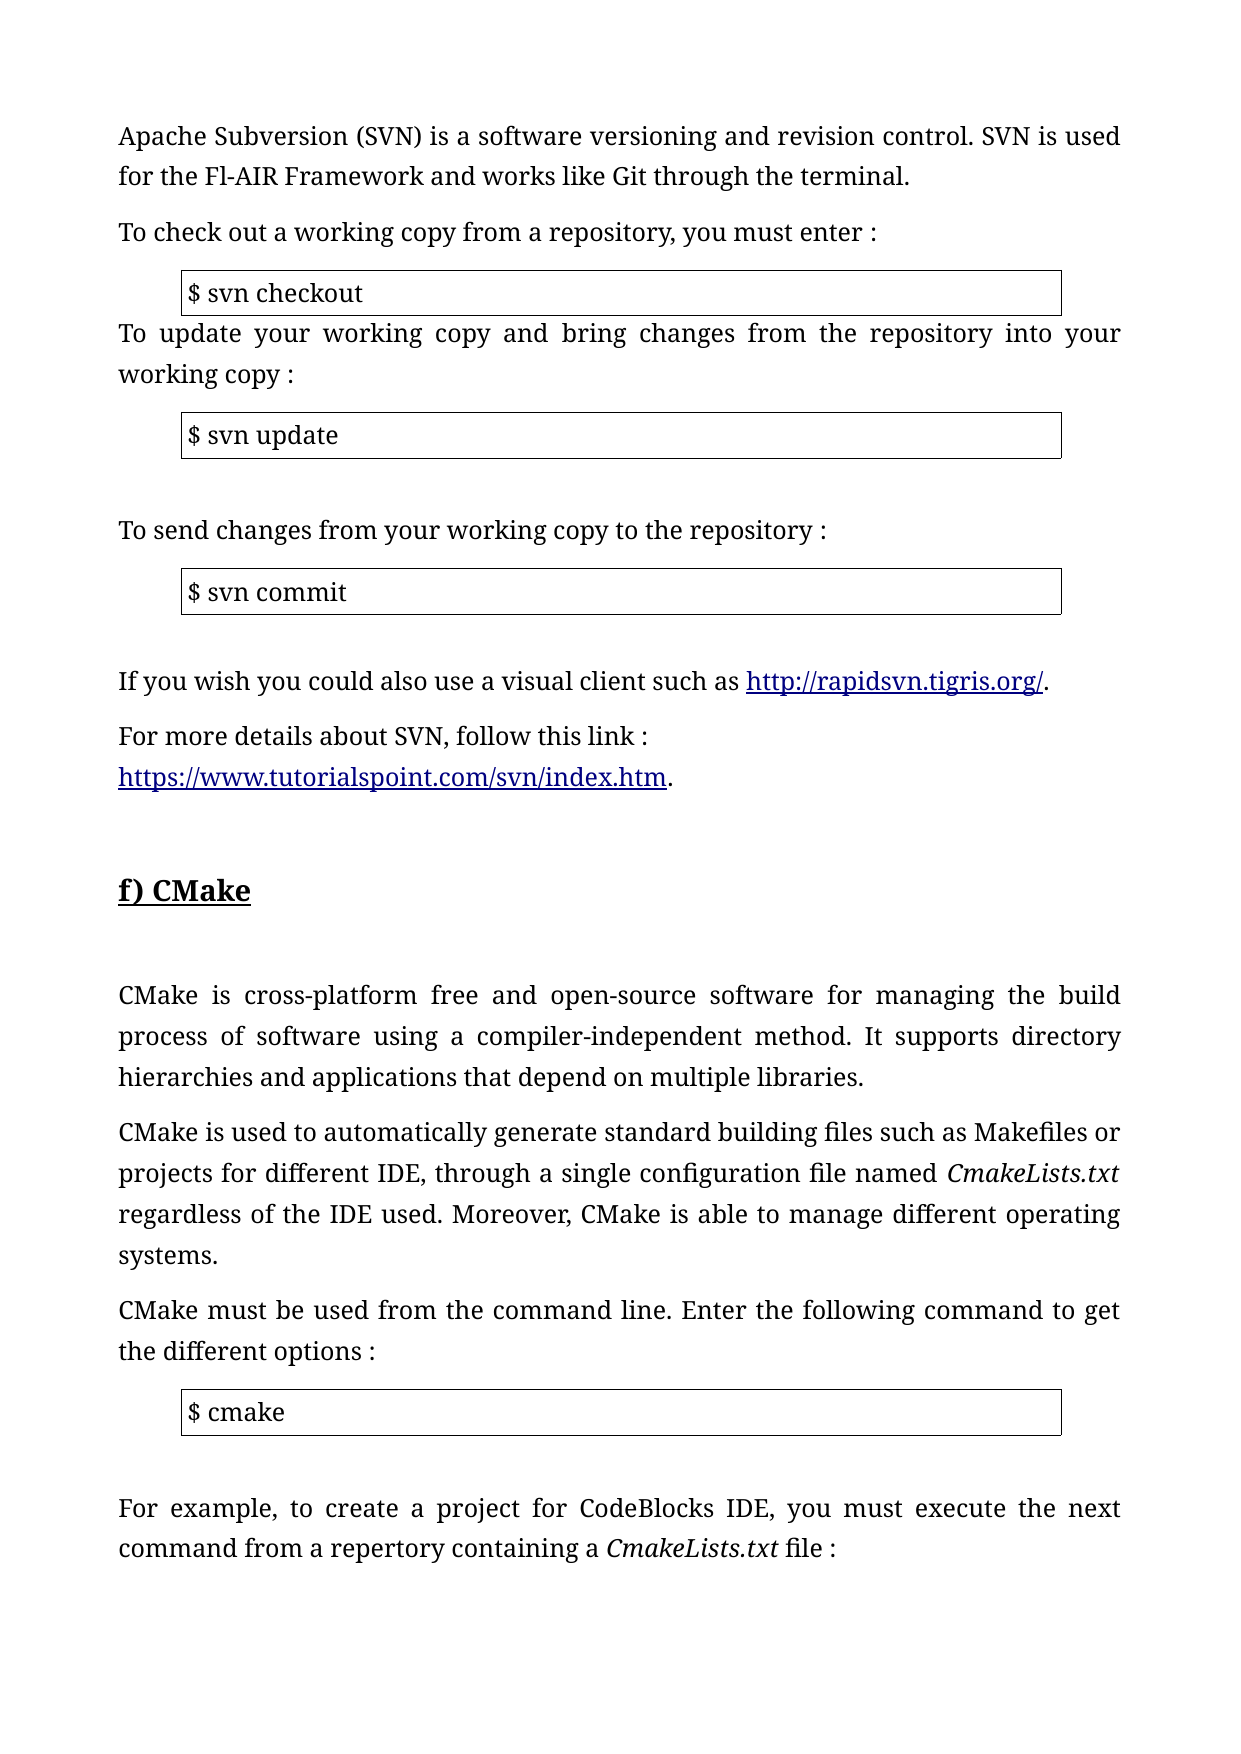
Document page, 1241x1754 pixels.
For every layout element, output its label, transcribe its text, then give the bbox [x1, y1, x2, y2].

table_header $ svn checkout [182, 271, 1061, 315]
text For example, to create a project for CodeBlocks IDE, you must execute the next command from a repertory containing a CmakeLists.txt file : [118, 1490, 1122, 1565]
text If you wish you could also use a visual client such as http://rapidsvn.tigris.org/. [118, 663, 1122, 697]
text CMake is cross-platform free and open-source software for managing the build process of software using a compiler-independent method. It supports directory hierarchies and applications that depend on multiple libraries. [118, 978, 1122, 1093]
text To update your working copy and bring changes from the repository into your working copy : [118, 316, 1122, 390]
text For more details about SVN, follow this link : https://www.tutorialspoint.com/svn/index.htm. [118, 718, 1122, 793]
text CMake is used to automatically generate standard building files such as Makefiles or projects for different IDE, through a single configuration file named CmakeLists.txt regardless of the IDE used. Moreover, CMake is able to manage different operating systems. [118, 1115, 1122, 1271]
table_header $ svn commit [182, 569, 1061, 614]
subtitle f) CMake [118, 870, 1122, 910]
text CMake must be used from the command line. Enter the following command to get the different options : [118, 1293, 1122, 1368]
table_header $ cmake [182, 1390, 1061, 1435]
text To check out a working copy from a repository, you must enter : [118, 214, 1122, 248]
table_header $ svn update [182, 413, 1061, 457]
text To send changes from your working copy to the repository : [118, 513, 1122, 547]
text Apache Subversion (SVN) is a software versioning and revision control. SVN is used for the Fl-AIR Framework and works like Git through the terminal. [118, 118, 1122, 193]
